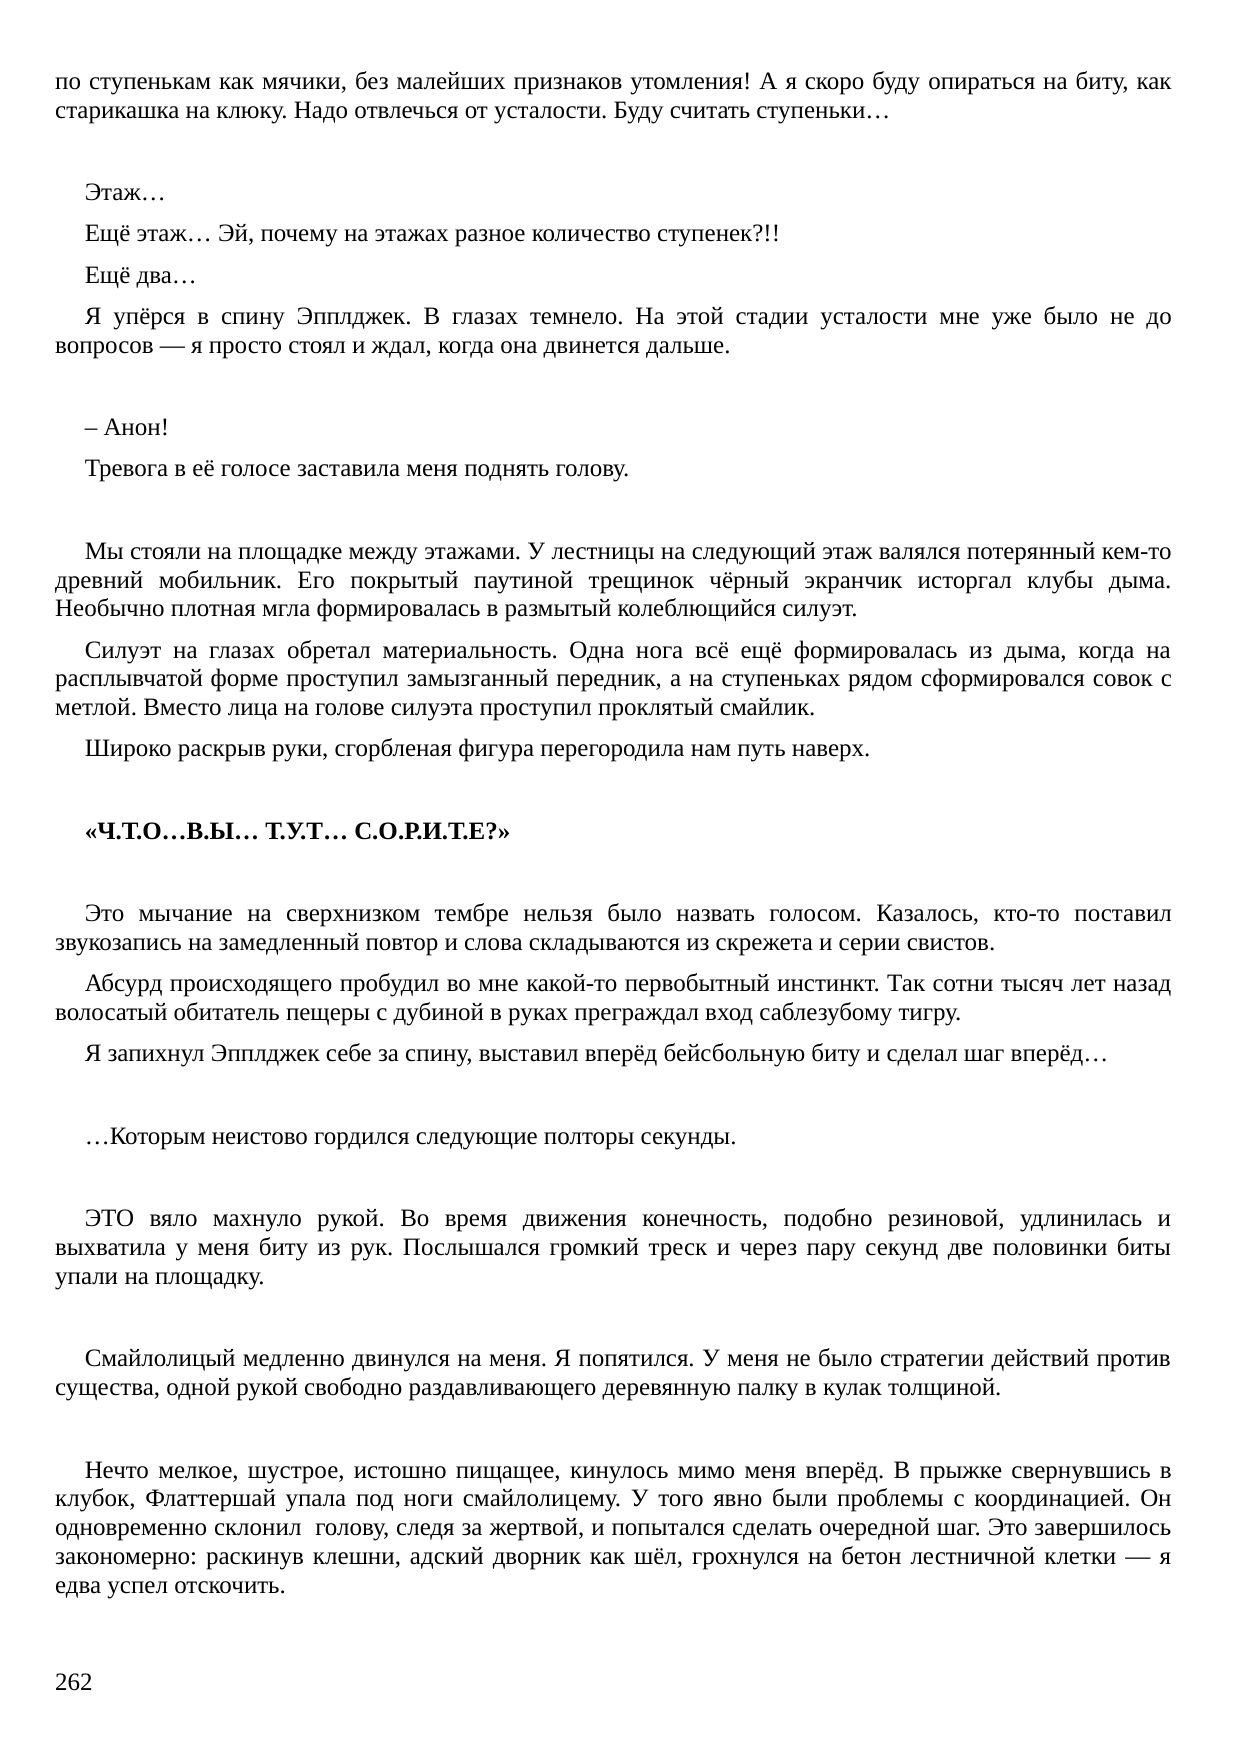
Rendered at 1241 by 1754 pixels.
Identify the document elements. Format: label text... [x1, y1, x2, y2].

text ЭТО вяло махнуло рукой. Во время движения конечность, подобно резиновой, удлинилась и выхватила у меня биту из рук. Послышался громкий треск и через пару секунд две половинки биты упали на площадку. [55, 1203, 1173, 1290]
text по ступенькам как мячики, без малейших признаков утомления! А я скоро буду опираться на биту, как старикашка на клюку. Надо отвлечься от усталости. Буду считать ступеньки… [55, 66, 1173, 123]
text Этаж… [55, 177, 1173, 206]
text Смайлолицый медленно двинулся на меня. Я попятился. У меня не было стратегии действий против существа, одной рукой свободно раздавливающего деревянную палку в кулак толщиной. [55, 1343, 1173, 1401]
text Я запихнул Эпплджек себе за спину, выставил вперёд бейсбольную биту и сделал шаг вперёд… [55, 1038, 1173, 1067]
text Силуэт на глазах обретал материальность. Одна нога всё ещё формировалась из дыма, когда на расплывчатой форме проступил замызганный передник, а на ступеньках рядом сформировался совок с метлой. Вместо лица на голове силуэта проступил проклятый смайлик. [55, 635, 1173, 721]
text Мы стояли на площадке между этажами. У лестницы на следующий этаж валялся потерянный кем-то древний мобильник. Его покрытый паутиной трещинок чёрный экранчик исторгал клубы дыма. Необычно плотная мгла формировалась в размытый колеблющийся силуэт. [55, 536, 1173, 622]
text «Ч.Т.О…В.Ы… Т.У.Т… С.О.Р.И.Т.Е?» [55, 816, 1173, 845]
text Ещё два… [55, 260, 1173, 288]
text Абсурд происходящего пробудил во мне какой-то первобытный инстинкт. Так сотни тысяч лет назад волосатый обитатель пещеры с дубиной в руках преграждал вход саблезубому тигру. [55, 968, 1173, 1026]
text Нечто мелкое, шустрое, истошно пищащее, кинулось мимо меня вперёд. В прыжке свернувшись в клубок, Флаттершай упала под ноги смайлолицему. У того явно были проблемы с координацией. Он одновременно склонил голову, следя за жертвой, и попытался сделать очередной шаг. Это завершилось закономерно: раскинув клешни, адский дворник как шёл, грохнулся на бетон лестничной клетки — я едва успел отскочить. [55, 1455, 1173, 1598]
text Я упёрся в спину Эпплджек. В глазах темнело. На этой стадии усталости мне уже было не до вопросов — я просто стоял и ждал, когда она двинется дальше. [55, 301, 1173, 358]
text …Которым неистово гордился следующие полторы секунды. [55, 1121, 1173, 1150]
text – Анон! [55, 412, 1173, 441]
text Это мычание на сверхнизком тембре нельзя было назвать голосом. Казалось, кто-то поставил звукозапись на замедленный повтор и слова складываются из скрежета и серии свистов. [55, 898, 1173, 956]
text Ещё этаж… Эй, почему на этажах разное количество ступенек?!! [55, 218, 1173, 247]
text Широко раскрыв руки, сгорбленая фигура перегородила нам путь наверх. [55, 733, 1173, 762]
text Тревога в её голосе заставила меня поднять голову. [55, 453, 1173, 482]
